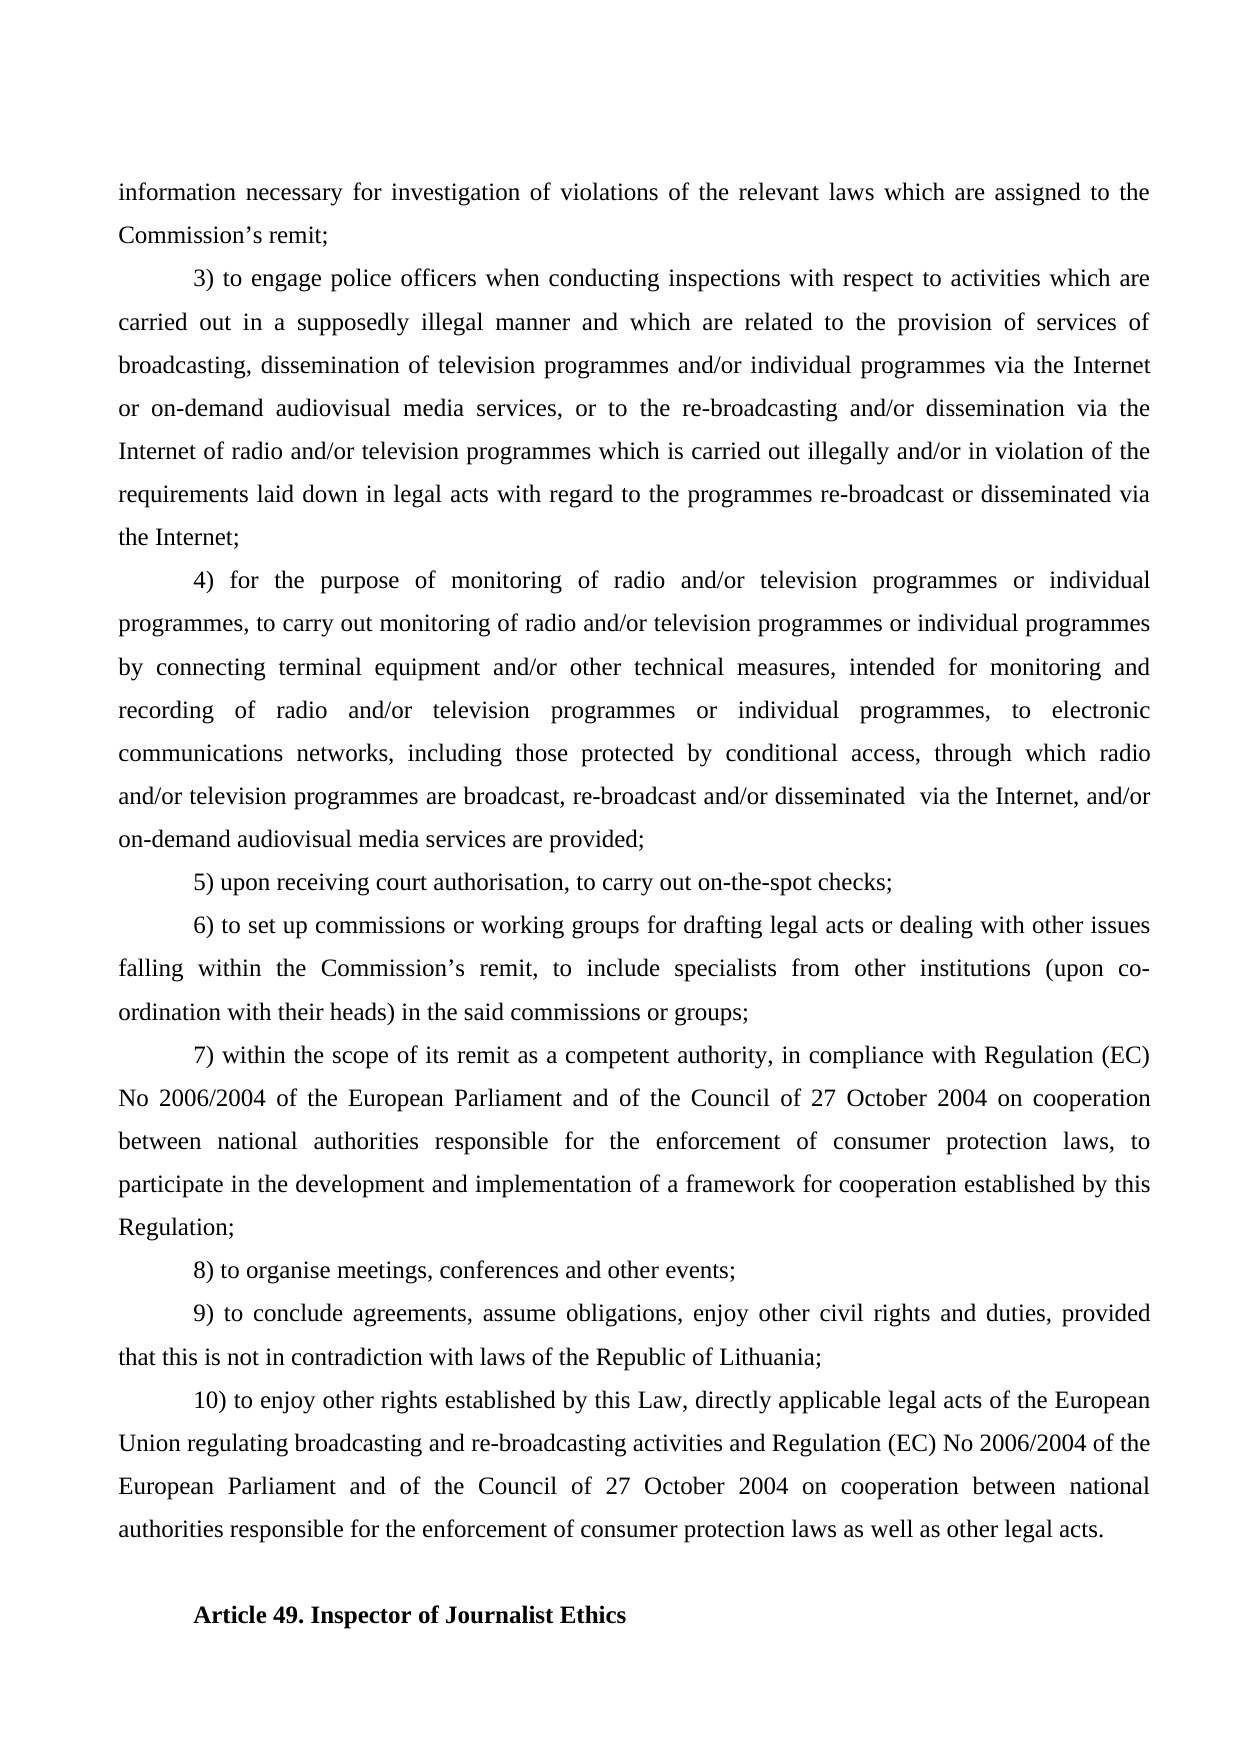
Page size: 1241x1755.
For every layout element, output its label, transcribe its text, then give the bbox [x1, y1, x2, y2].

text information necessary for investigation of violations of the relevant laws which are assigned to the Commission’s remit; [118, 177, 1152, 249]
text 10) to enjoy other rights established by this Law, directly applicable legal acts of the European Union regulating broadcasting and re-broadcasting activities and Regulation (EC) No 2006/2004 of the European Parliament and of the Council of 27 October 2004 on cooperation between national authorities responsible for the enforcement of consumer protection laws as well as other legal acts. [118, 1385, 1152, 1543]
text 6) to set up commissions or working groups for drafting legal acts or dealing with other issues falling within the Commission’s remit, to include specialists from other institutions (upon co-ordination with their heads) in the said commissions or groups; [118, 910, 1152, 1025]
text 5) upon receiving court authorisation, to carry out on-the-spot checks; [118, 867, 1152, 896]
text 3) to engage police officers when conducting inspections with respect to activities which are carried out in a supposedly illegal manner and which are related to the provision of services of broadcasting, dissemination of television programmes and/or individual programmes via the Internet or on-demand audiovisual media services, or to the re-broadcasting and/or dissemination via the Internet of radio and/or television programmes which is carried out illegally and/or in violation of the requirements laid down in legal acts with regard to the programmes re-broadcast or disseminated via the Internet; [118, 263, 1152, 551]
text 7) within the scope of its remit as a competent authority, in compliance with Regulation (EC) No 2006/2004 of the European Parliament and of the Council of 27 October 2004 on cooperation between national authorities responsible for the enforcement of consumer protection laws, to participate in the development and implementation of a framework for cooperation established by this Regulation; [118, 1040, 1152, 1241]
text 4) for the purpose of monitoring of radio and/or television programmes or individual programmes, to carry out monitoring of radio and/or television programmes or individual programmes by connecting terminal equipment and/or other technical measures, intended for monitoring and recording of radio and/or television programmes or individual programmes, to electronic communications networks, including those protected by conditional access, through which radio and/or television programmes are broadcast, re-broadcast and/or disseminated via the Internet, and/or on-demand audiovisual media services are provided; [118, 565, 1152, 853]
text 8) to organise meetings, conferences and other events; [118, 1255, 1152, 1284]
text Article 49. Inspector of Journalist Ethics [118, 1600, 1152, 1629]
text 9) to conclude agreements, assume obligations, enjoy other civil rights and duties, provided that this is not in contradiction with laws of the Republic of Lithuania; [118, 1298, 1152, 1370]
